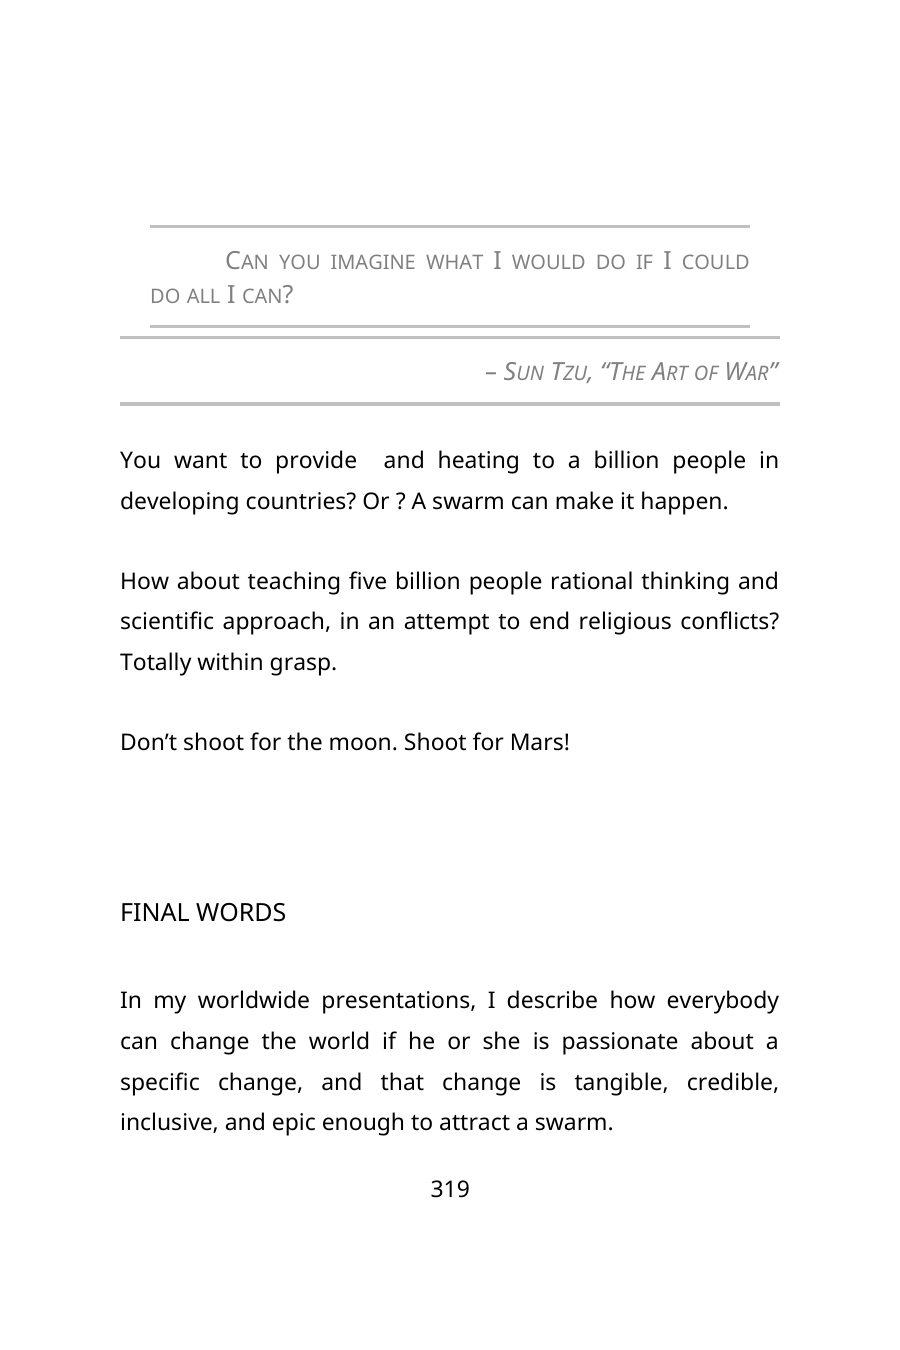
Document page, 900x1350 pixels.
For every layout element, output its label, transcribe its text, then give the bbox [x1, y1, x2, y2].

text Final Words [120, 895, 780, 929]
text Can you imagine what I would do if I could do all I can? [150, 228, 750, 325]
text You want to provide and heating to a billion people in developing countries? Or ? A swarm can make it happen. [120, 444, 780, 516]
text In my worldwide presentations, I describe how everybody can change the world if he or she is passionate about a specific change, and that change is tangible, credible, inclusive, and epic enough to attract a swarm. [120, 984, 780, 1137]
text How about teaching five billion people rational thinking and scientific approach, in an attempt to end religious conflicts? Totally within grasp. [120, 565, 780, 677]
text – Sun Tzu, “The Art of War” [120, 339, 780, 402]
text Don’t shoot for the moon. Shoot for Mars! [120, 726, 780, 757]
